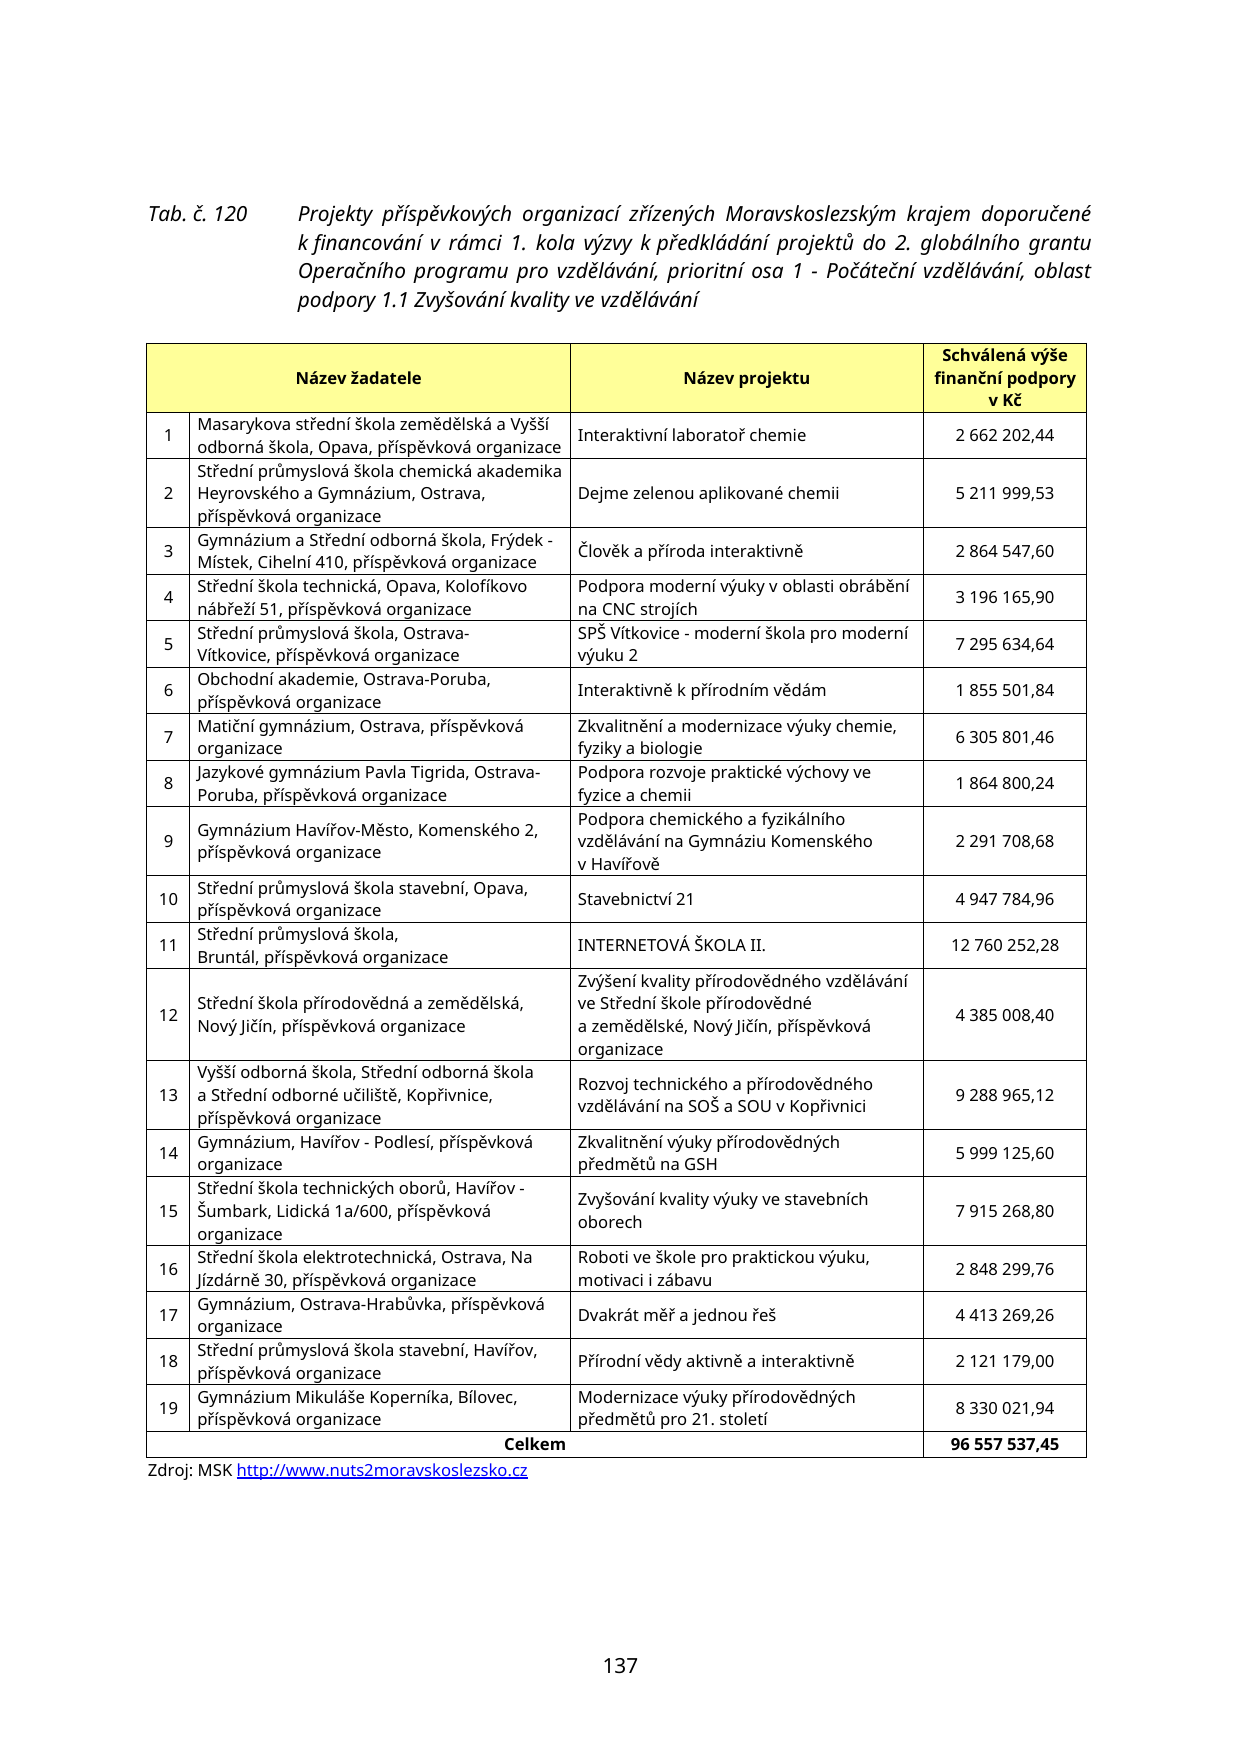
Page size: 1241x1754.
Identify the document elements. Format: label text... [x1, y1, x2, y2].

table_cell SPŠ Vítkovice - moderní škola pro moderní výuku 2 [571, 621, 923, 667]
table_cell Gymnázium Mikuláše Koperníka, Bílovec, příspěvková organizace [190, 1385, 570, 1431]
table_cell Obchodní akademie, Ostrava-Poruba, příspěvková organizace [190, 668, 570, 713]
table_cell 2 [147, 459, 189, 527]
table_cell 16 [147, 1246, 189, 1291]
table_cell 1 864 800,24 [924, 761, 1086, 806]
table_cell 8 330 021,94 [924, 1385, 1086, 1431]
table_cell Podpora rozvoje praktické výchovy ve fyzice a chemii [571, 761, 923, 806]
table_cell Zkvalitnění výuky přírodovědných předmětů na GSH [571, 1130, 923, 1176]
table_cell Vyšší odborná škola, Střední odborná škola a Střední odborné učiliště, Kopřivnice, příspěvková organizace [190, 1061, 570, 1129]
table_cell Stavebnictví 21 [571, 876, 923, 922]
table_cell 12 [147, 969, 189, 1060]
table_cell 19 [147, 1385, 189, 1431]
table_cell Střední škola elektrotechnická, Ostrava, Na Jízdárně 30, příspěvková organizace [190, 1246, 570, 1291]
table_cell Střední průmyslová škola, Bruntál, příspěvková organizace [190, 923, 570, 968]
table_cell Střední průmyslová škola stavební, Opava, příspěvková organizace [190, 876, 570, 922]
table_cell Rozvoj technického a přírodovědného vzdělávání na SOŠ a SOU v Kopřivnici [571, 1061, 923, 1129]
table_cell INTERNETOVÁ ŠKOLA II. [571, 923, 923, 968]
table_cell 17 [147, 1292, 189, 1338]
table_header Schválená výše finanční podpory v Kč [924, 344, 1086, 412]
table_cell 1 855 501,84 [924, 668, 1086, 713]
table_cell 9 [147, 807, 189, 875]
table_cell 8 [147, 761, 189, 806]
table_cell 4 413 269,26 [924, 1292, 1086, 1338]
table_cell Roboti ve škole pro praktickou výuku, motivaci i zábavu [571, 1246, 923, 1291]
table_cell Podpora chemického a fyzikálního vzdělávání na Gymnáziu Komenského v Havířově [571, 807, 923, 875]
table_cell Střední průmyslová škola stavební, Havířov, příspěvková organizace [190, 1339, 570, 1384]
table_cell Zvýšení kvality přírodovědného vzdělávání ve Střední škole přírodovědné a zemědělské, Nový Jičín, příspěvková organizace [571, 969, 923, 1060]
table_cell Matiční gymnázium, Ostrava, příspěvková organizace [190, 714, 570, 759]
table_cell Interaktivně k přírodním vědám [571, 668, 923, 713]
table_cell 6 [147, 668, 189, 713]
table_cell 4 [147, 575, 189, 620]
table_cell 3 196 165,90 [924, 575, 1086, 620]
table_cell Střední škola technická, Opava, Kolofíkovo nábřeží 51, příspěvková organizace [190, 575, 570, 620]
table_cell 7 [147, 714, 189, 759]
table_cell 7 295 634,64 [924, 621, 1086, 667]
table_cell 2 848 299,76 [924, 1246, 1086, 1291]
table_cell Podpora moderní výuky v oblasti obrábění na CNC strojích [571, 575, 923, 620]
table_cell 9 288 965,12 [924, 1061, 1086, 1129]
table_cell Dejme zelenou aplikované chemii [571, 459, 923, 527]
table_cell 2 864 547,60 [924, 528, 1086, 574]
table_cell Střední škola přírodovědná a zemědělská, Nový Jičín, příspěvková organizace [190, 969, 570, 1060]
table_cell 1 [147, 413, 189, 458]
table_cell 13 [147, 1061, 189, 1129]
table_header Název žadatele [147, 344, 570, 412]
table_cell Dvakrát měř a jednou řeš [571, 1292, 923, 1338]
list Projekty příspěvkových organizací zřízených Moravskoslezským krajem doporučené k financování v rámci 1. kola výzvy k předkládání projektů do 2. globálního grantu Operačního programu pro vzdělávání, prioritní osa 1 - Počáteční vzdělávání, oblast podpory 1.1 Zvyšování kvality ve vzdělávání [148, 199, 1092, 313]
table_cell Zkvalitnění a modernizace výuky chemie, fyziky a biologie [571, 714, 923, 759]
table_cell Střední škola technických oborů, Havířov - Šumbark, Lidická 1a/600, příspěvková organizace [190, 1177, 570, 1245]
table_cell 5 999 125,60 [924, 1130, 1086, 1176]
table_cell 11 [147, 923, 189, 968]
table_cell 5 [147, 621, 189, 667]
table_cell 18 [147, 1339, 189, 1384]
table_cell 10 [147, 876, 189, 922]
table_cell Střední průmyslová škola, Ostrava-Vítkovice, příspěvková organizace [190, 621, 570, 667]
table_cell Celkem [147, 1432, 923, 1457]
text Zdroj: MSK http://www.nuts2moravskoslezsko.cz [148, 1458, 1092, 1481]
table_cell 14 [147, 1130, 189, 1176]
table_cell 4 385 008,40 [924, 969, 1086, 1060]
table_cell 5 211 999,53 [924, 459, 1086, 527]
table_cell Zvyšování kvality výuky ve stavebních oborech [571, 1177, 923, 1245]
table_cell Gymnázium Havířov-Město, Komenského 2, příspěvková organizace [190, 807, 570, 875]
table_cell Gymnázium, Havířov - Podlesí, příspěvková organizace [190, 1130, 570, 1176]
table_cell 7 915 268,80 [924, 1177, 1086, 1245]
table_cell Masarykova střední škola zemědělská a Vyšší odborná škola, Opava, příspěvková organizace [190, 413, 570, 458]
table_cell Gymnázium a Střední odborná škola, Frýdek - Místek, Cihelní 410, příspěvková organizace [190, 528, 570, 574]
table_cell 3 [147, 528, 189, 574]
table_cell 12 760 252,28 [924, 923, 1086, 968]
table_cell 2 662 202,44 [924, 413, 1086, 458]
table_cell 4 947 784,96 [924, 876, 1086, 922]
table_cell Člověk a příroda interaktivně [571, 528, 923, 574]
table_cell 96 557 537,45 [924, 1432, 1086, 1457]
table_cell 6 305 801,46 [924, 714, 1086, 759]
table_cell 15 [147, 1177, 189, 1245]
table_cell Střední průmyslová škola chemická akademika Heyrovského a Gymnázium, Ostrava, příspěvková organizace [190, 459, 570, 527]
table_cell 2 291 708,68 [924, 807, 1086, 875]
table_cell Jazykové gymnázium Pavla Tigrida, Ostrava-Poruba, příspěvková organizace [190, 761, 570, 806]
table_cell Interaktivní laboratoř chemie [571, 413, 923, 458]
table_header Název projektu [571, 344, 923, 412]
table_cell 2 121 179,00 [924, 1339, 1086, 1384]
table_cell Gymnázium, Ostrava-Hrabůvka, příspěvková organizace [190, 1292, 570, 1338]
table_cell Modernizace výuky přírodovědných předmětů pro 21. století [571, 1385, 923, 1431]
table_cell Přírodní vědy aktivně a interaktivně [571, 1339, 923, 1384]
